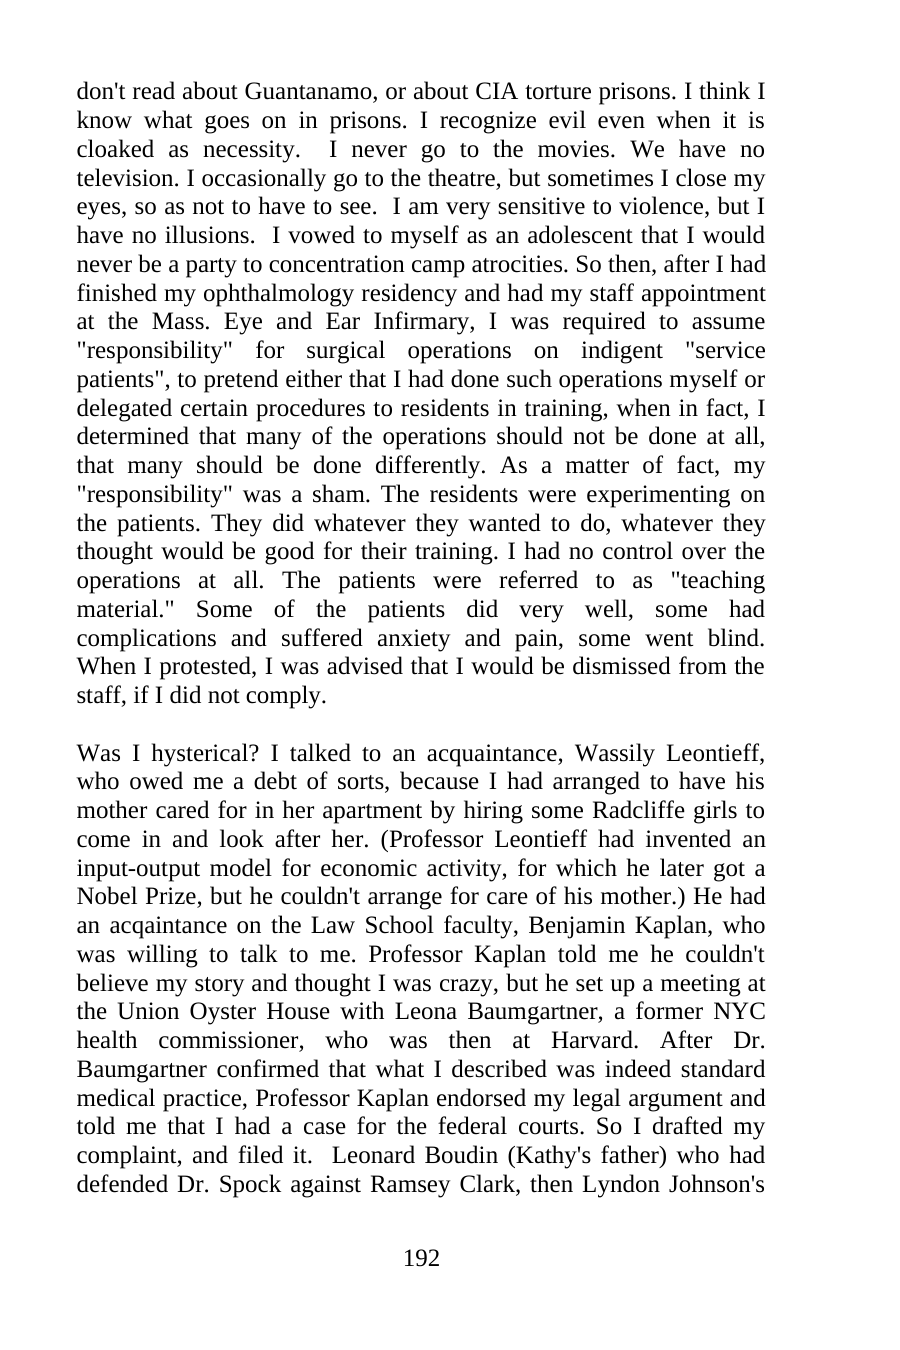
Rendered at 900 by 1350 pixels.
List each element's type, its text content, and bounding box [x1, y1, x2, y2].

text Was I hysterical? I talked to an acquaintance, Wassily Leontieff, who owed me a debt of sorts, because I had arranged to have his mother cared for in her apartment by hiring some Radcliffe girls to come in and look after her. (Professor Leontieff had invented an input-output model for economic activity, for which he later got a Nobel Prize, but he couldn't arrange for care of his mother.) He had an acqaintance on the Law School faculty, Benjamin Kaplan, who was willing to talk to me. Professor Kaplan told me he couldn't believe my story and thought I was crazy, but he set up a meeting at the Union Oyster House with Leona Baumgartner, a former NYC health commissioner, who was then at Harvard. After Dr. Baumgartner confirmed that what I described was indeed standard medical practice, Professor Kaplan endorsed my legal argument and told me that I had a case for the federal courts. So I drafted my complaint, and filed it. Leonard Boudin (Kathy's father) who had defended Dr. Spock against Ramsey Clark, then Lyndon Johnson's [76, 738, 766, 1198]
text don't read about Guantanamo, or about CIA torture prisons. I think I know what goes on in prisons. I recognize evil even when it is cloaked as necessity. I never go to the movies. We have no television. I occasionally go to the theatre, but sometimes I close my eyes, so as not to have to see. I am very sensitive to violence, but I have no illusions. I vowed to myself as an adolescent that I would never be a party to concentration camp atrocities. So then, after I had finished my ophthalmology residency and had my staff appointment at the Mass. Eye and Ear Infirmary, I was required to assume "responsibility" for surgical operations on indigent "service patients", to pretend either that I had done such operations myself or delegated certain procedures to residents in training, when in fact, I determined that many of the operations should not be done at all, that many should be done differently. As a matter of fact, my "responsibility" was a sham. The residents were experimenting on the patients. They did whatever they wanted to do, whatever they thought would be good for their training. I had no control over the operations at all. The patients were referred to as "teaching material." Some of the patients did very well, some had complications and suffered anxiety and pain, some went blind. When I protested, I was advised that I would be dismissed from the staff, if I did not comply. [76, 76, 766, 709]
